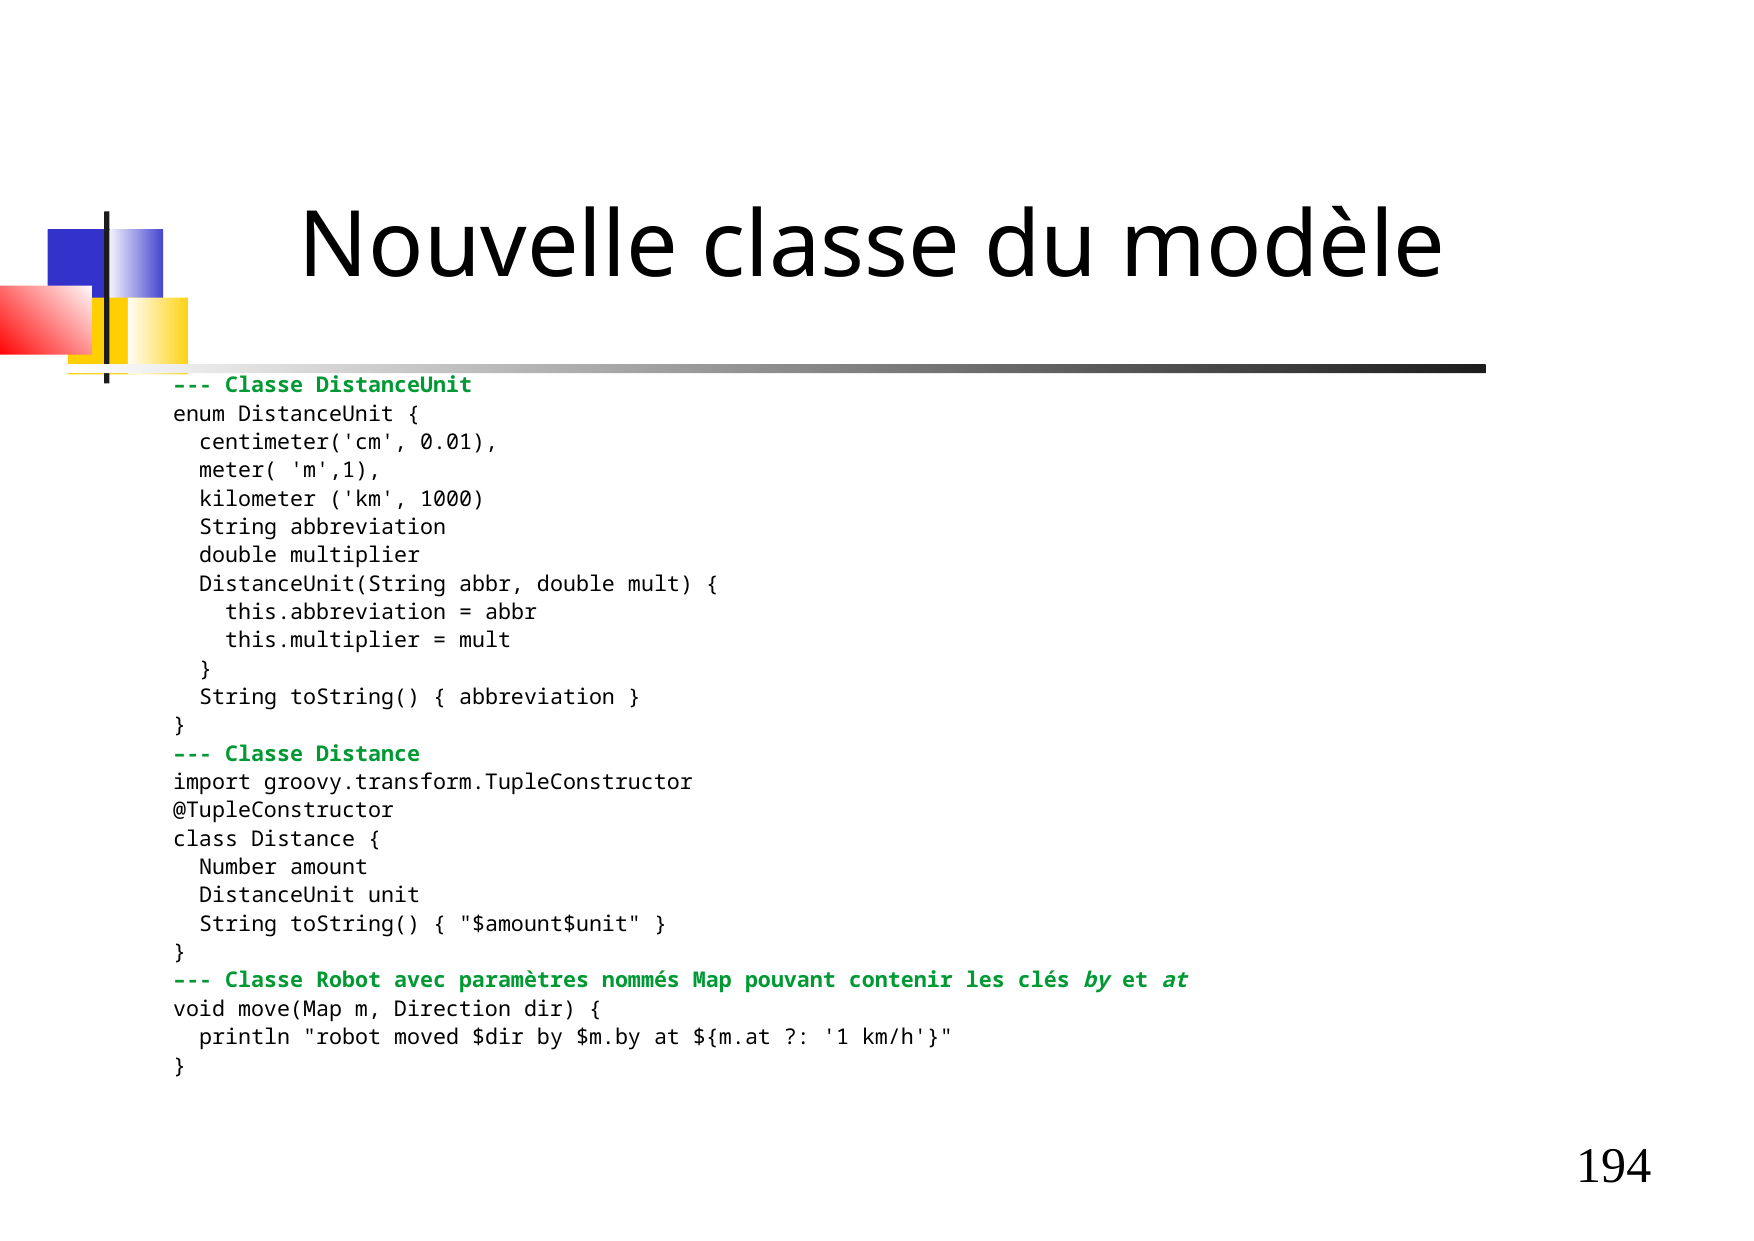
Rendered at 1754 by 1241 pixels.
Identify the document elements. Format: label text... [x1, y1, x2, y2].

list –-- Classe DistanceUnit enum DistanceUnit { centimeter('cm', 0.01), meter( 'm',1), kilometer ('km', 1000) String abbreviation double multiplier DistanceUnit(String abbr, double mult) { this.abbreviation = abbr this.multiplier = mult } String toString() { abbreviation } } –-- Classe Distance import groovy.transform.TupleConstructor @TupleConstructor class Distance { Number amount DistanceUnit unit String toString() { "$amount$unit" } } –-- Classe Robot avec paramètres nommés Map pouvant contenir les clés by et at void move(Map m, Direction dir) { println "robot moved $dir by $m.by at ${m.at ?: '1 km/h'}" } [173, 371, 1561, 1091]
title Nouvelle classe du modèle [179, 139, 1567, 351]
